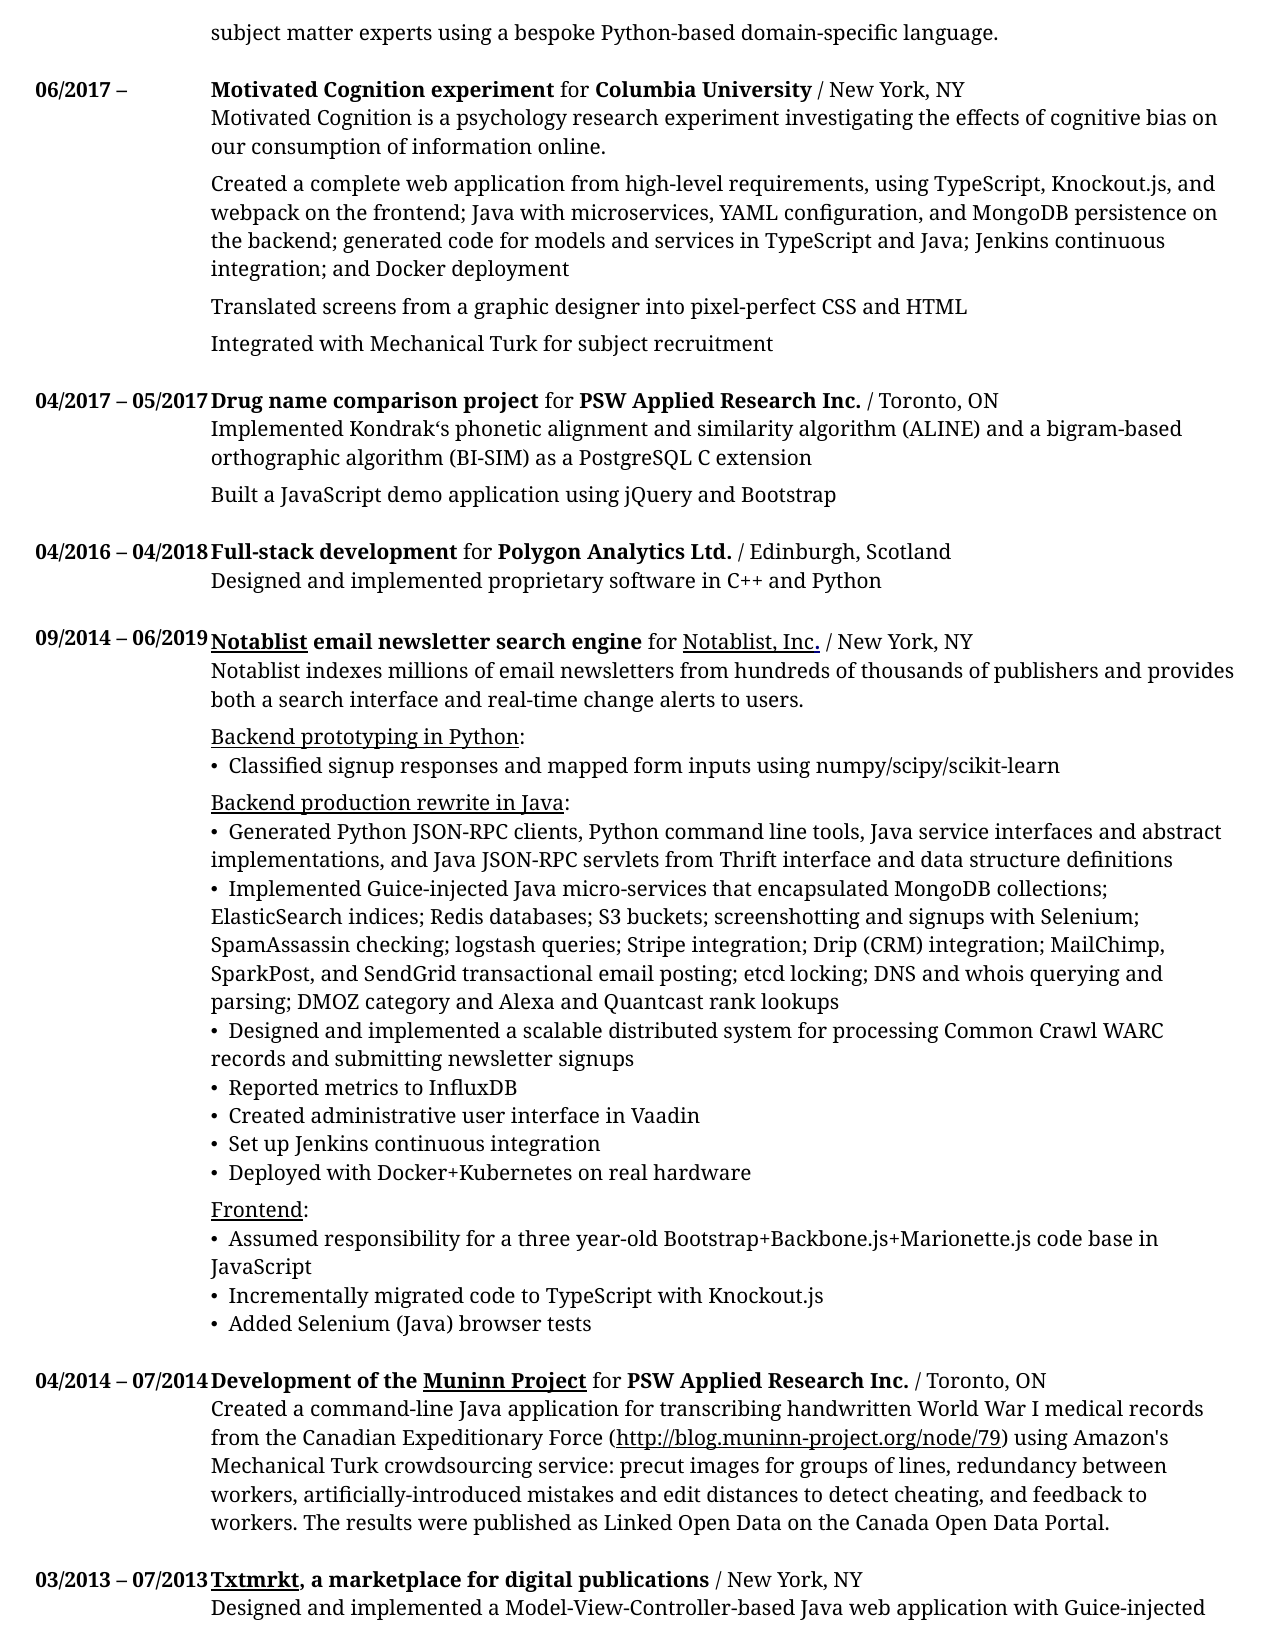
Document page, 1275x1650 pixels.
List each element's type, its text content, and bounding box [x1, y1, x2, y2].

table_cell 09/2014 – 06/2019 [35, 623, 211, 713]
table_cell 06/2017 – [35, 75, 211, 169]
table_cell [35, 594, 211, 623]
table_cell 04/2016 – 04/2018 [35, 537, 211, 566]
table_cell [35, 566, 211, 594]
table_cell Created a command-line Java application for transcribing handwritten World War I medical records from the Canadian Expeditionary Force (http://blog.muninn-project.org/node/79) using Amazon's Mechanical Turk crowdsourcing service: precut images for groups of lines, redundancy between workers, artificially-introduced mistakes and edit distances to detect cheating, and feedback to workers. The results were published as Linked Open Data on the Canada Open Data Portal. [211, 1395, 1239, 1537]
table_cell Notablist email newsletter search engine for Notablist, Inc. / New York, NY Notablist indexes millions of email newsletters from hundreds of thousands of publishers and provides both a search interface and real-time change alerts to users. [211, 623, 1239, 713]
table_cell [211, 509, 1239, 537]
table_cell [35, 18, 211, 46]
table_cell Txtmrkt, a marketplace for digital publications / New York, NY [211, 1565, 1239, 1593]
table_cell [35, 1537, 211, 1565]
table_cell [211, 1537, 1239, 1565]
table_cell [35, 1594, 211, 1622]
table_cell [211, 1338, 1239, 1366]
table_cell 04/2017 – 05/2017 [35, 386, 211, 414]
table_cell [35, 1338, 211, 1366]
table_cell Created a complete web application from high-level requirements, using TypeScript, Knockout.js, and webpack on the frontend; Java with microservices, YAML configuration, and MongoDB persistence on the backend; generated code for models and services in TypeScript and Java; Jenkins continuous integration; and Docker deployment Translated screens from a graphic designer into pixel-perfect CSS and HTML Integrated with Mechanical Turk for subject recruitment [211, 169, 1239, 358]
table_cell subject matter experts using a bespoke Python-based domain-specific language. [211, 18, 1239, 46]
table_cell [35, 1395, 211, 1537]
table_cell [35, 46, 211, 75]
table_cell [35, 169, 211, 358]
table_cell Drug name comparison project for PSW Applied Research Inc. / Toronto, ON [211, 386, 1239, 414]
table_cell [35, 415, 211, 509]
table_cell Designed and implemented proprietary software in C++ and Python [211, 566, 1239, 594]
table_cell [211, 46, 1239, 75]
table_cell Motivated Cognition experiment for Columbia University / New York, NY Motivated Cognition is a psychology research experiment investigating the effects of cognitive bias on our consumption of information online. [211, 75, 1239, 169]
table_cell Full-stack development for Polygon Analytics Ltd. / Edinburgh, Scotland [211, 537, 1239, 566]
table_cell Implemented Kondrak‘s phonetic alignment and similarity algorithm (ALINE) and a bigram-based orthographic algorithm (BI-SIM) as a PostgreSQL C extension Built a JavaScript demo application using jQuery and Bootstrap [211, 415, 1239, 509]
table_cell Designed and implemented a Model-View-Controller-based Java web application with Guice-injected [211, 1594, 1239, 1622]
table_cell [35, 714, 211, 1338]
table_cell Development of the Muninn Project for PSW Applied Research Inc. / Toronto, ON [211, 1366, 1239, 1394]
table_cell 04/2014 – 07/2014 [35, 1366, 211, 1394]
table_cell Backend prototyping in Python: Classified signup responses and mapped form inputs using numpy/scipy/scikit-learn Backend production rewrite in Java: Generated Python JSON-RPC clients, Python command line tools, Java service interfaces and abstract implementations, and Java JSON-RPC servlets from Thrift interface and data structure definitions Implemented Guice-injected Java micro-services that encapsulated MongoDB collections; ElasticSearch indices; Redis databases; S3 buckets; screenshotting and signups with Selenium; SpamAssassin checking; logstash queries; Stripe integration; Drip (CRM) integration; MailChimp, SparkPost, and SendGrid transactional email posting; etcd locking; DNS and whois querying and parsing; DMOZ category and Alexa and Quantcast rank lookups Designed and implemented a scalable distributed system for processing Common Crawl WARC records and submitting newsletter signups Reported metrics to InfluxDB Created administrative user interface in Vaadin Set up Jenkins continuous integration Deployed with Docker+Kubernetes on real hardware Frontend: Assumed responsibility for a three year-old Bootstrap+Backbone.js+Marionette.js code base in JavaScript Incrementally migrated code to TypeScript with Knockout.js Added Selenium (Java) browser tests [211, 714, 1239, 1338]
table_cell [35, 509, 211, 537]
table_cell 03/2013 – 07/2013 [35, 1565, 211, 1593]
table_cell [211, 358, 1239, 386]
table_cell [35, 358, 211, 386]
table_cell [211, 594, 1239, 623]
